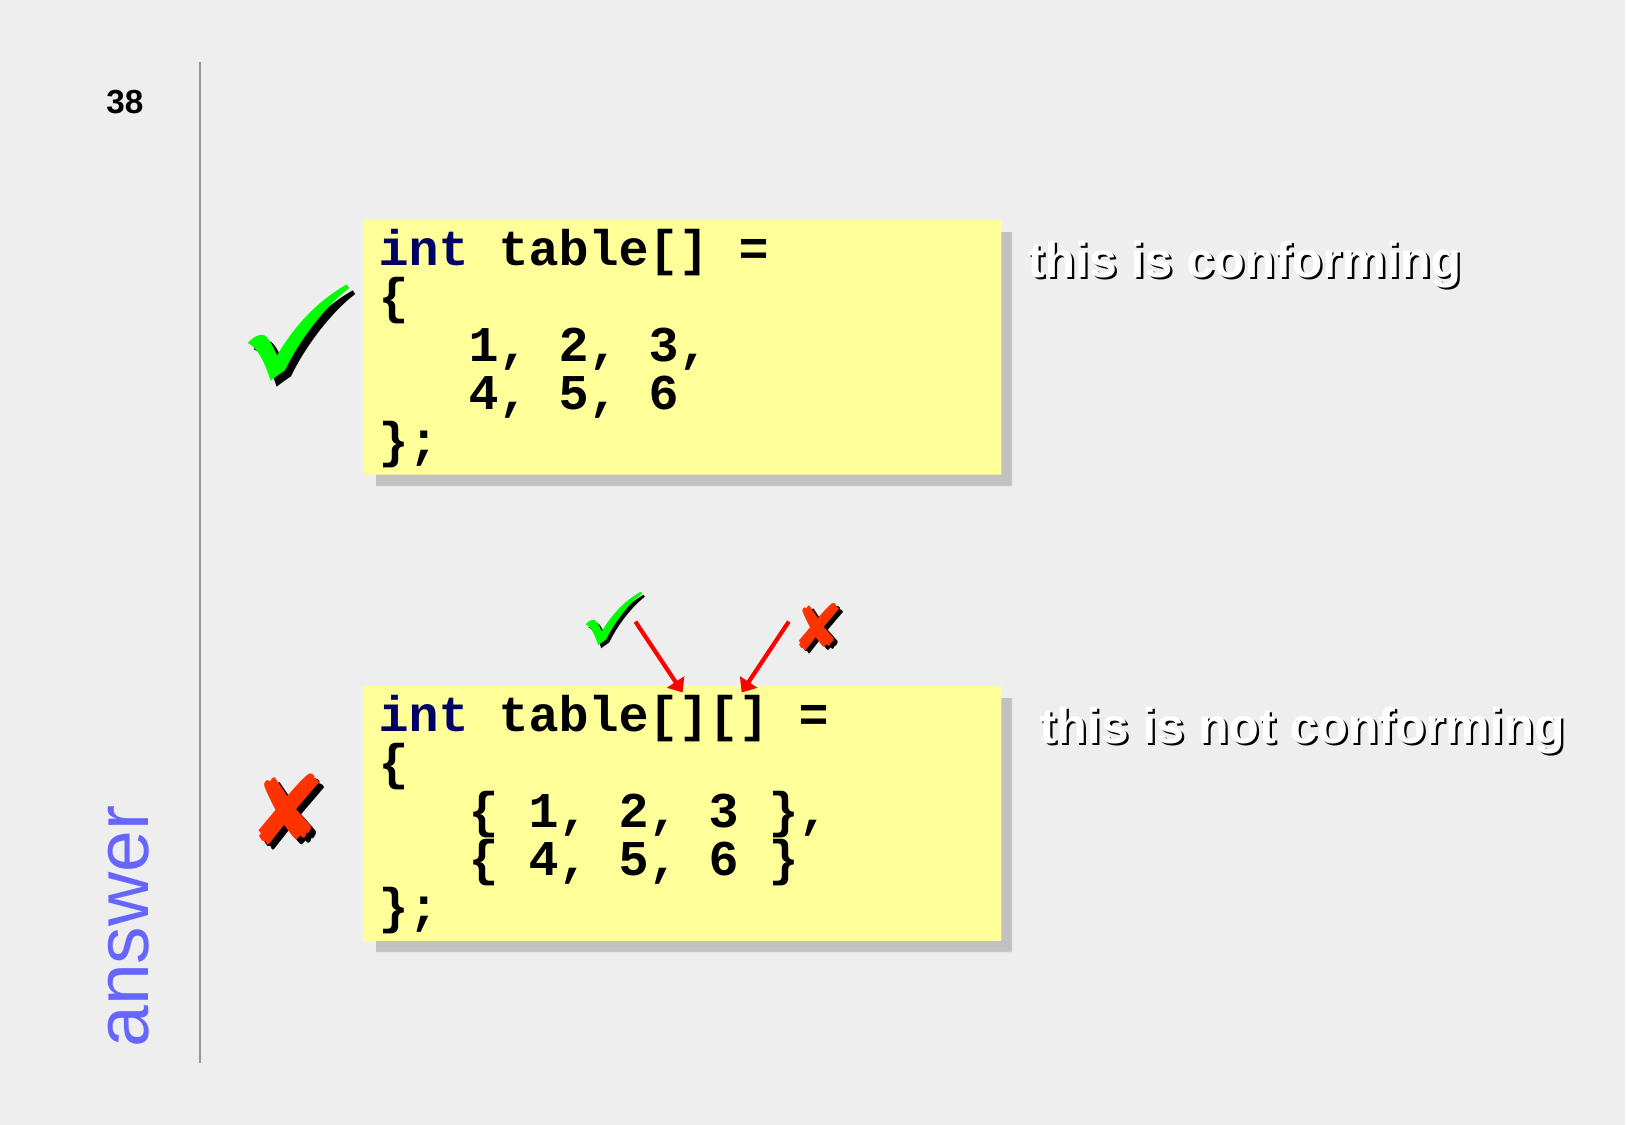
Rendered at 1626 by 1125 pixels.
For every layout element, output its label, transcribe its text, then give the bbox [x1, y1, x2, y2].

title answer [50, 187, 188, 1063]
text_box this is conforming [1012, 219, 1477, 296]
text_box  [777, 566, 920, 681]
text_box  [564, 566, 754, 681]
text_box this is not conforming [1024, 685, 1581, 762]
text_box  [232, 721, 376, 887]
text_box int table[] = { 1, 2, 3, 4, 5, 6 }; [363, 219, 1002, 475]
text_box  [221, 243, 363, 439]
text_box int table[][] = { { 1, 2, 3 }, { 4, 5, 6 } }; [363, 685, 1002, 941]
